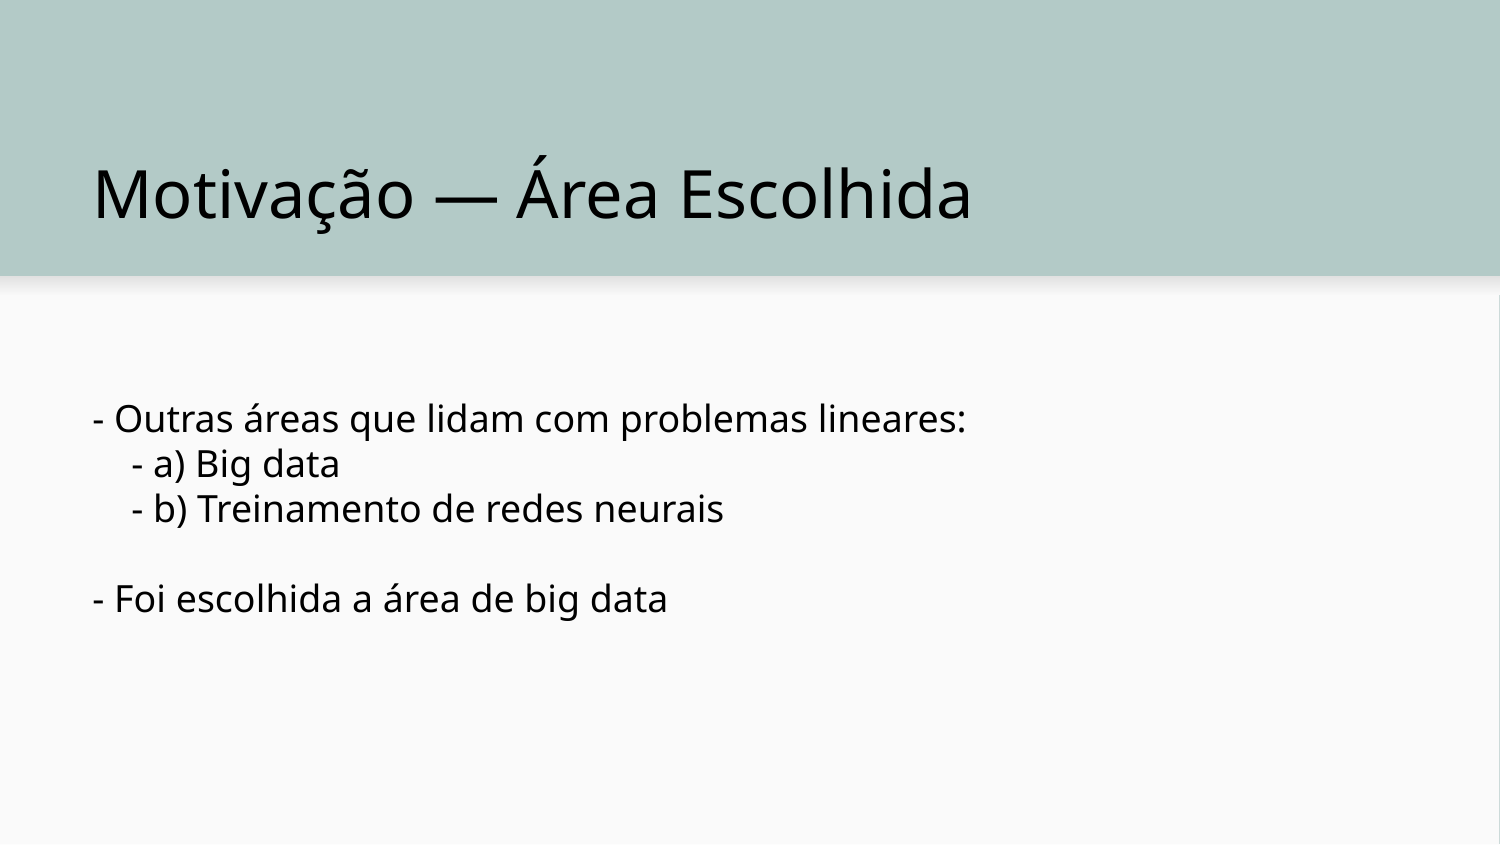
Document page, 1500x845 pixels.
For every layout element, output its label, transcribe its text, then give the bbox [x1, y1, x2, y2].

list - Outras áreas que lidam com problemas lineares: - a) Big data - b) Treinamento de redes neurais - Foi escolhida a área de big data [77, 380, 1426, 826]
title Motivação — Área Escolhida [77, 121, 1427, 248]
